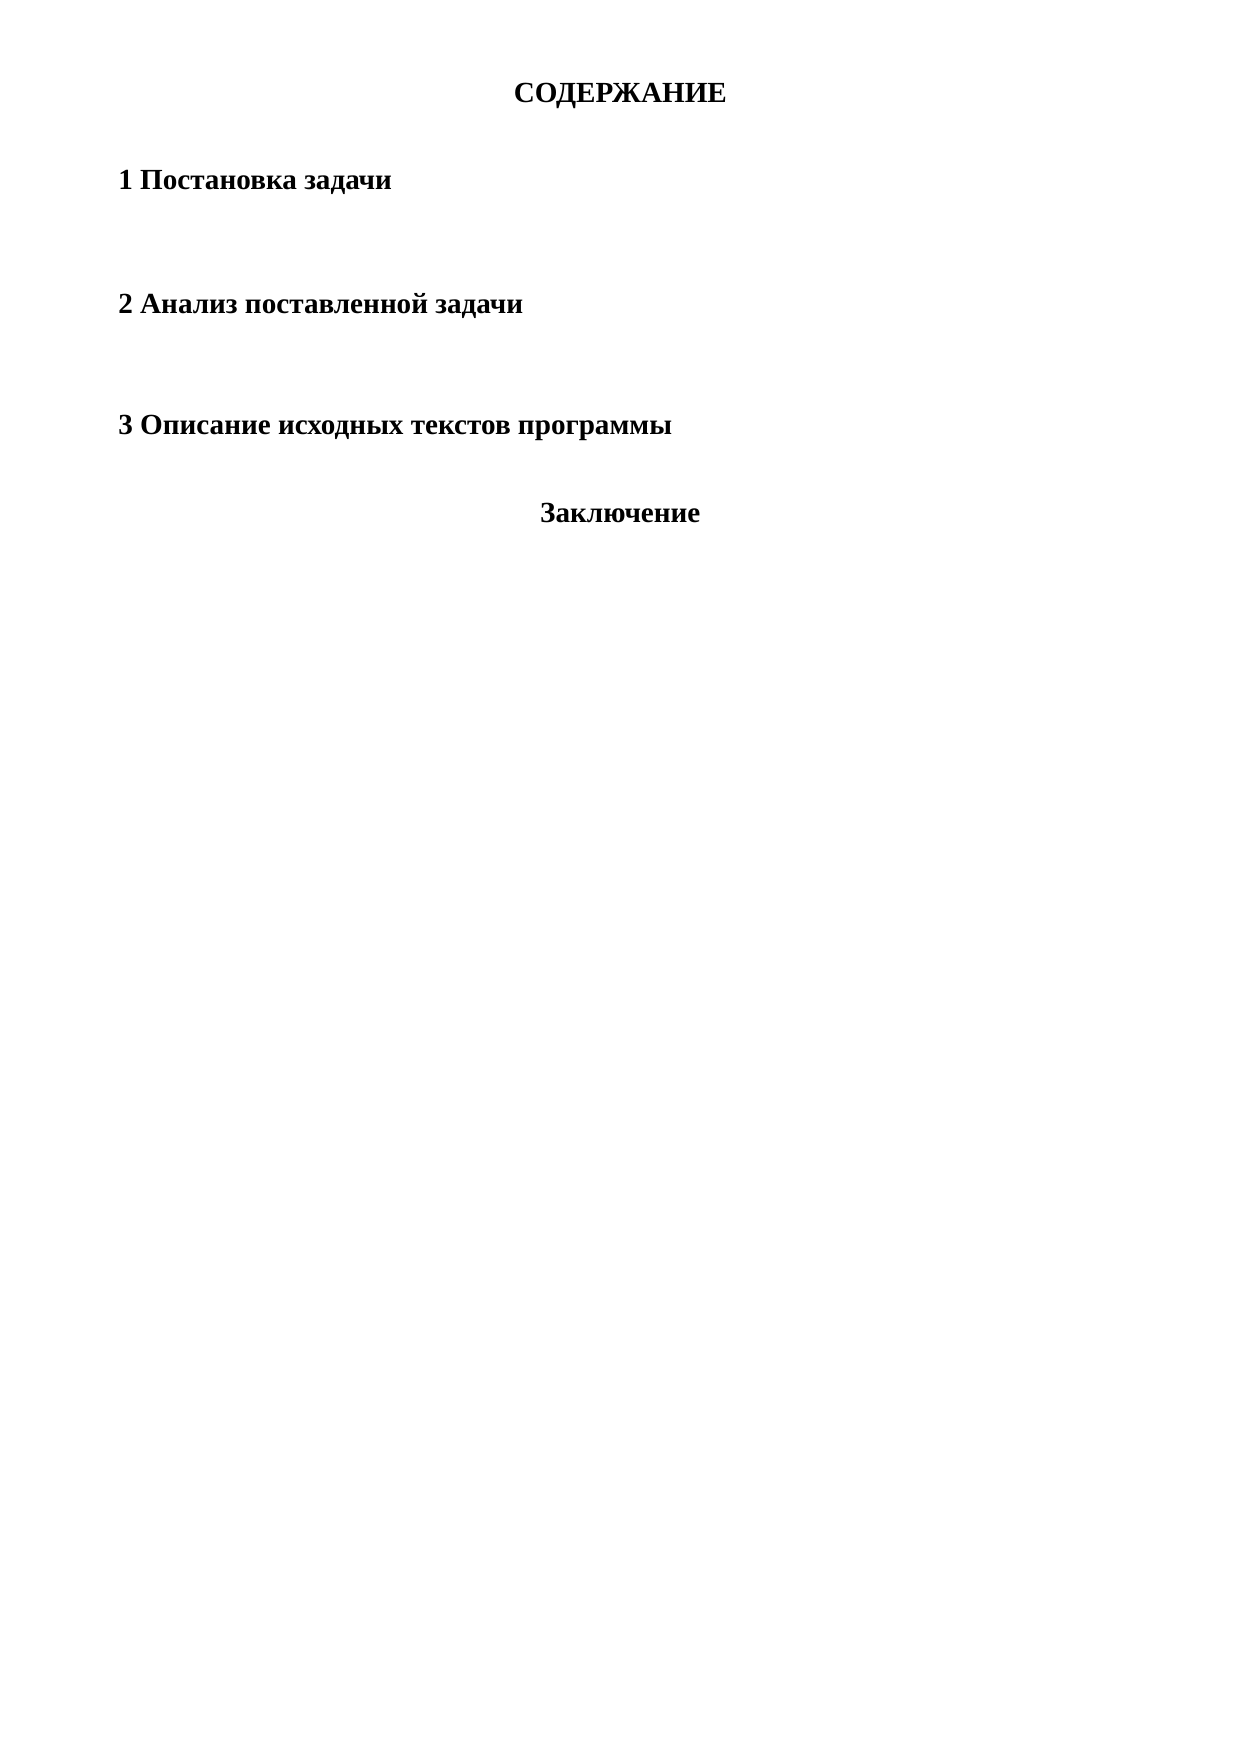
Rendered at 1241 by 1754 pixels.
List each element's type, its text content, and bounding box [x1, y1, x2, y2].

text Заключение [118, 495, 1122, 528]
text 3 Описание исходных текстов программы [118, 407, 1122, 441]
text 1 Постановка задачи [118, 162, 1122, 196]
text 2 Анализ поставленной задачи [118, 287, 1122, 320]
text СОДЕРЖАНИЕ [118, 75, 1122, 108]
